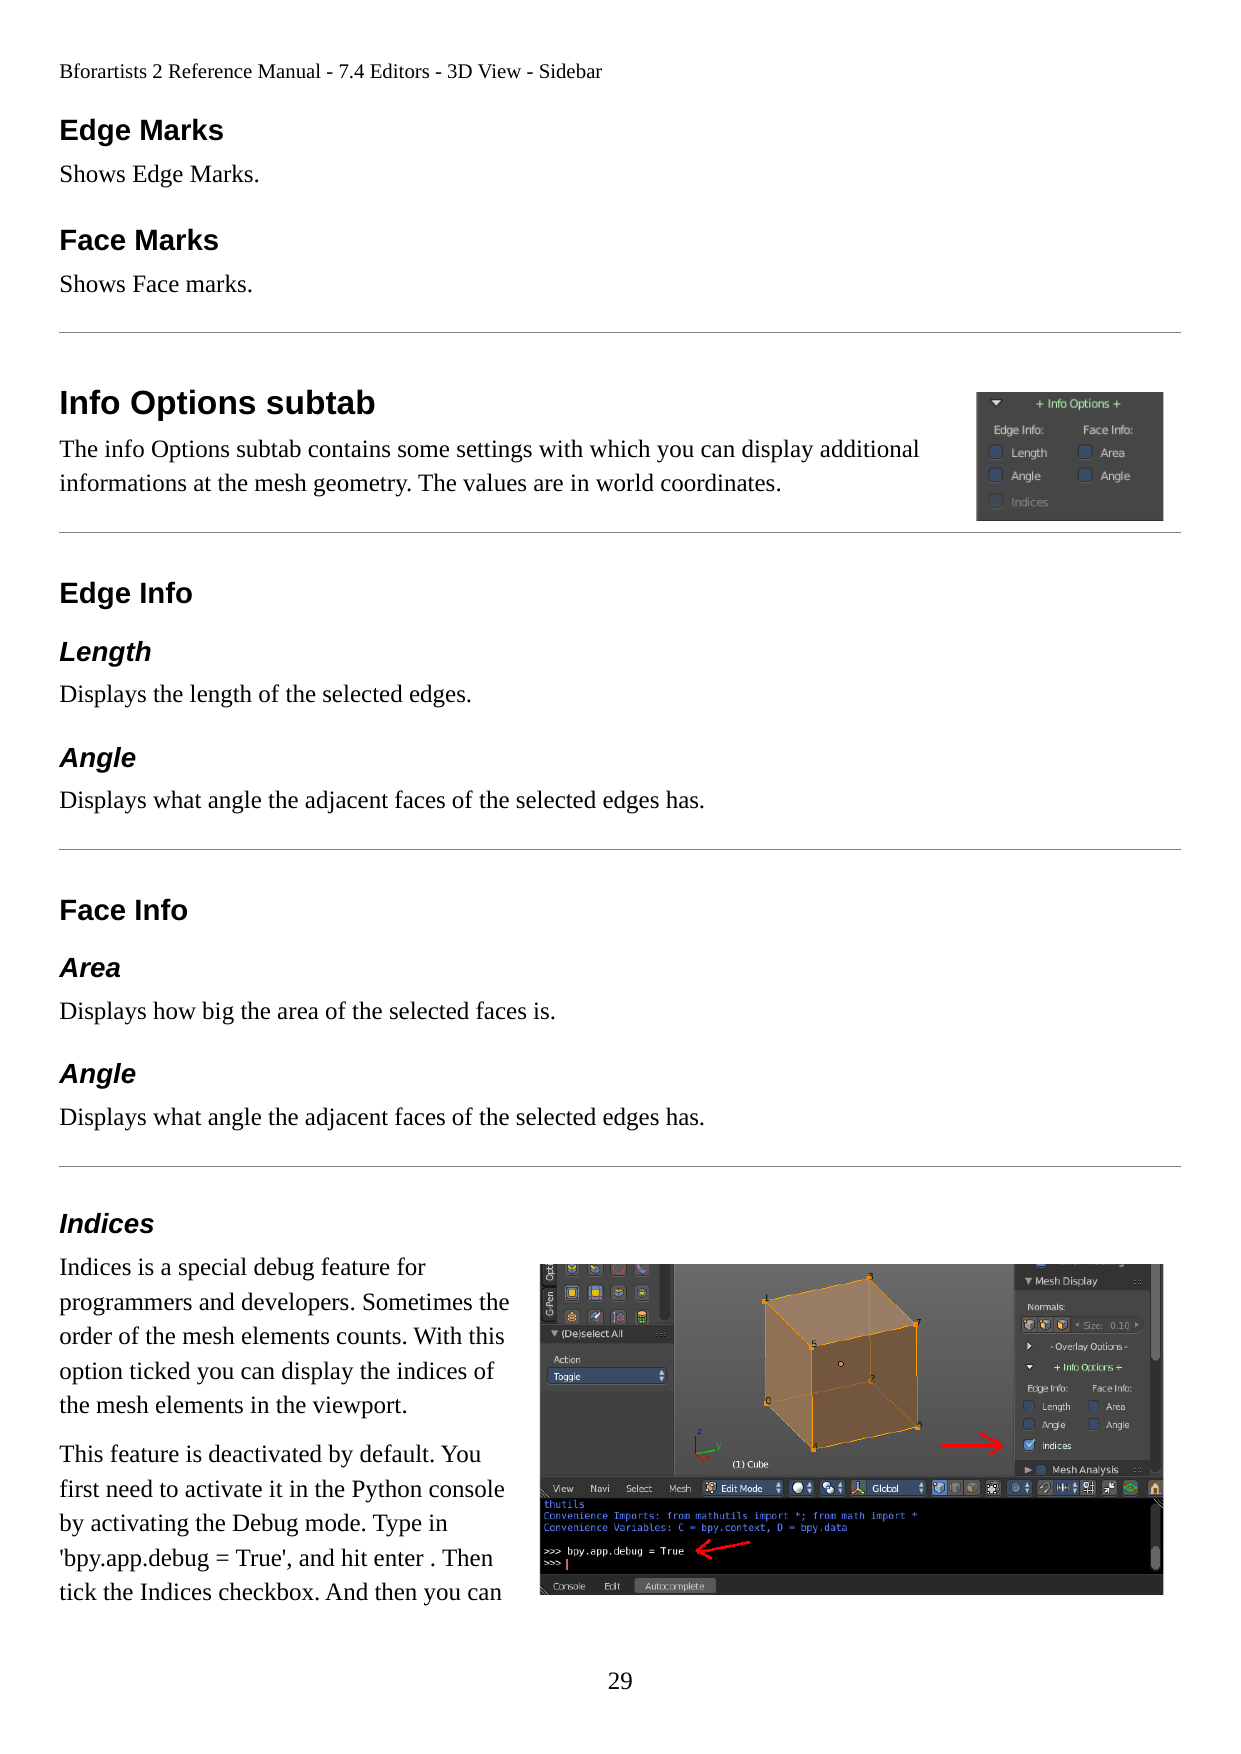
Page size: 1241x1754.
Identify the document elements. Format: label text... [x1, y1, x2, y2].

text This feature is deactivated by default. You first need to activate it in the Python console by activating the Debug mode. Type in 'bpy.app.debug = True', and hit enter . Then tick the Indices checkbox. And then you can [59, 1439, 1181, 1606]
subtitle Edge Info [59, 576, 1181, 610]
text Displays what angle the adjacent faces of the selected edges has. [59, 1102, 1181, 1131]
subtitle Indices [59, 1208, 1181, 1240]
subtitle Angle [59, 1058, 1181, 1090]
text Displays the length of the selected edges. [59, 679, 1181, 708]
text Displays what angle the adjacent faces of the selected edges has. [59, 785, 1181, 814]
subtitle Info Options subtab [59, 383, 1181, 421]
subtitle Face Marks [59, 222, 1181, 256]
picture [539, 1264, 1164, 1595]
text Shows Face marks. [59, 269, 1181, 297]
subtitle Edge Marks [59, 113, 1181, 146]
subtitle Area [59, 952, 1181, 984]
subtitle Face Info [59, 893, 1181, 927]
text Indices is a special debug feature for programmers and developers. Sometimes the order of the mesh elements counts. With this option ticked you can display the indices of the mesh elements in the viewport. [59, 1252, 1181, 1419]
text Displays how big the area of the selected faces is. [59, 996, 1181, 1025]
picture [976, 392, 1164, 521]
subtitle Angle [59, 741, 1181, 773]
text Shows Edge Marks. [59, 159, 1181, 188]
subtitle Length [59, 635, 1181, 667]
text The info Options subtab contains some settings with which you can display additional informations at the mesh geometry. The values are in world coordinates. [59, 434, 976, 497]
